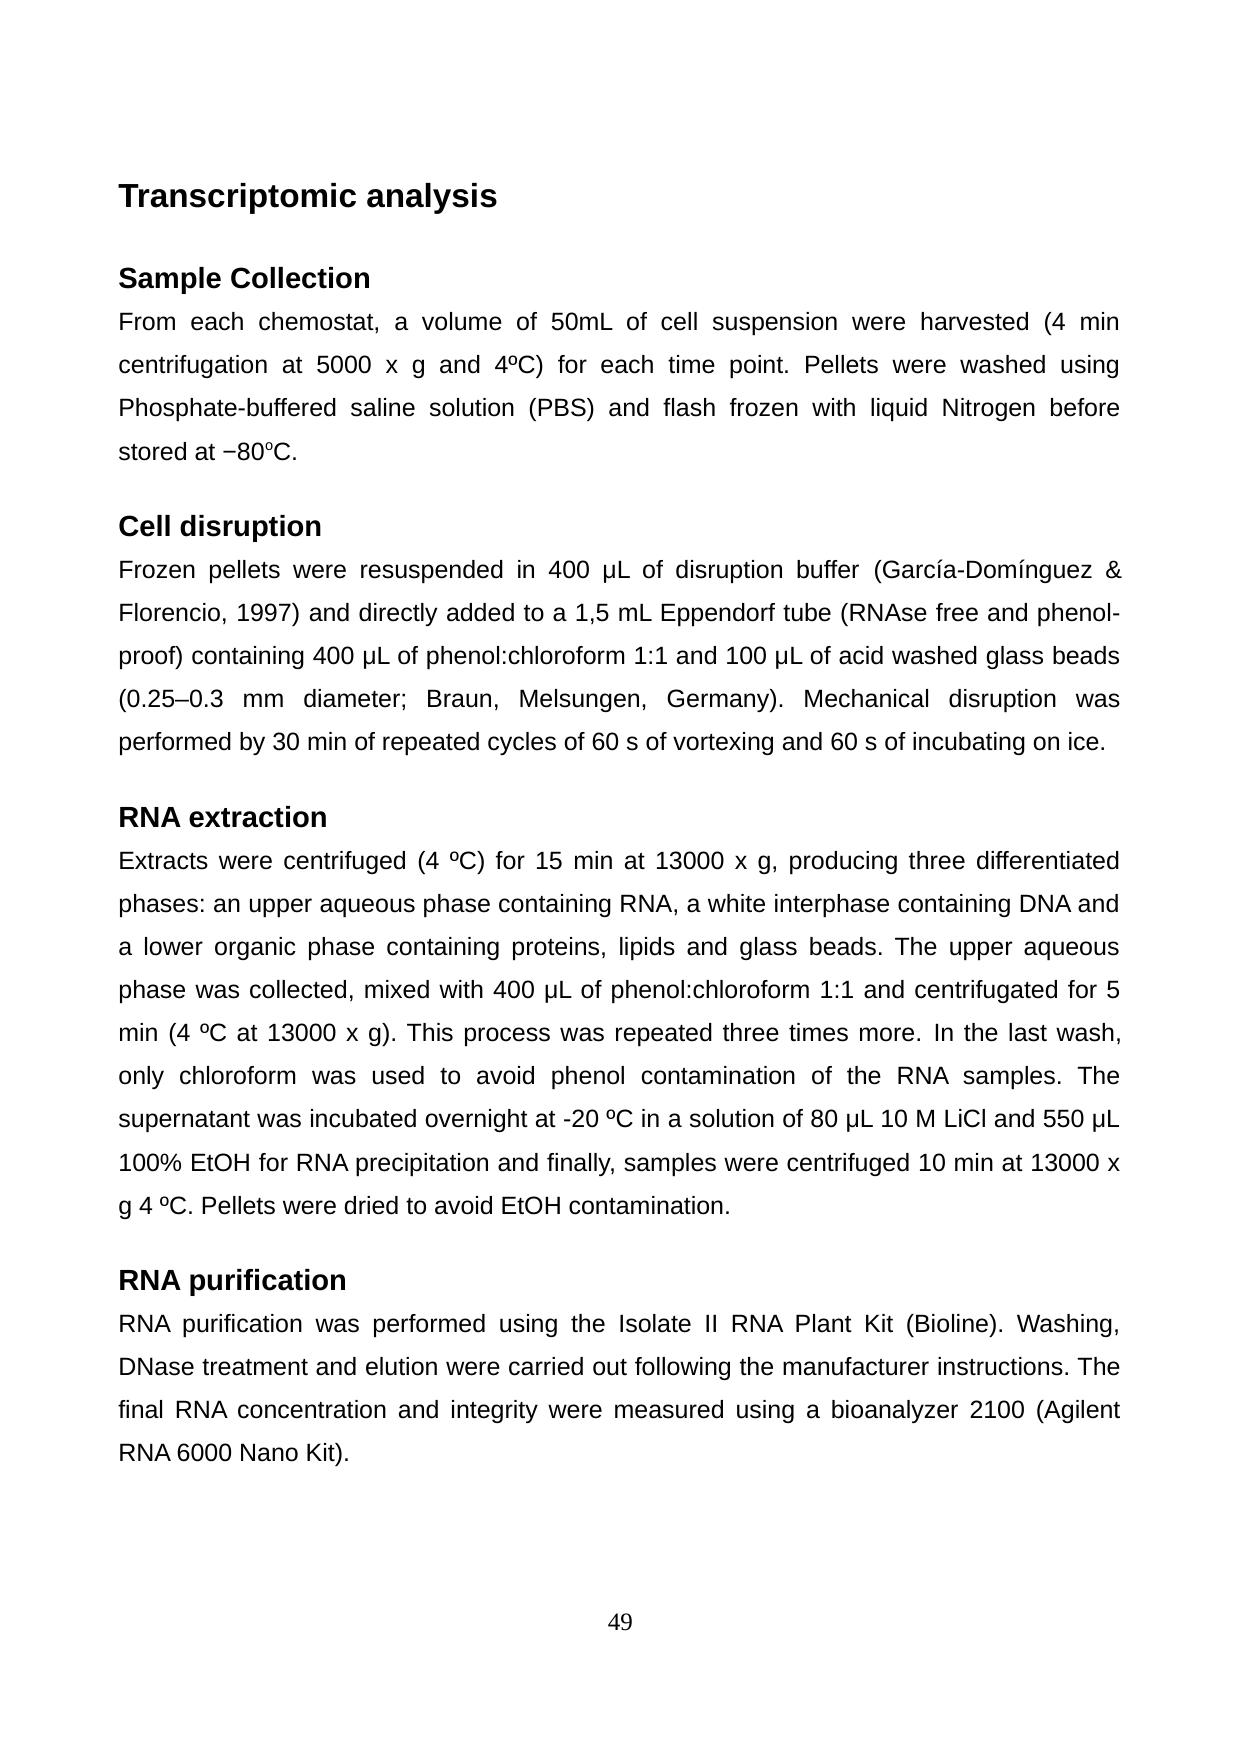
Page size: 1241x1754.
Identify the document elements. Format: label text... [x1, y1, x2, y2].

text From each chemostat, a volume of 50mL of cell suspension were harvested (4 min centrifugation at 5000 x g and 4ºC) for each time point. Pellets were washed using Phosphate-buffered saline solution (PBS) and flash frozen with liquid Nitrogen before stored at −80oC. [118, 307, 1122, 465]
subtitle RNA extraction [118, 799, 1122, 833]
text RNA purification was performed using the Isolate II RNA Plant Kit (Bioline). Washing, DNase treatment and elution were carried out following the manufacturer instructions. The final RNA concentration and integrity were measured using a bioanalyzer 2100 (Agilent RNA 6000 Nano Kit). [118, 1309, 1122, 1467]
subtitle Sample Collection [118, 261, 1122, 294]
subtitle Cell disruption [118, 509, 1122, 542]
text Frozen pellets were resuspended in 400 μL of disruption buffer (García-Domínguez & Florencio, 1997)⁠ and directly added to a 1,5 mL Eppendorf tube (RNAse free and phenol-proof) containing 400 μL of phenol:chloroform 1:1 and 100 μL of acid washed glass beads (0.25–0.3 mm diameter; Braun, Melsungen, Germany). Mechanical disruption was performed by 30 min of repeated cycles of 60 s of vortexing and 60 s of incubating on ice. [118, 555, 1122, 756]
subtitle Transcriptomic analysis [118, 176, 1122, 215]
text Extracts were centrifuged (4 ºC) for 15 min at 13000 x g, producing three differentiated phases: an upper aqueous phase containing RNA, a white interphase containing DNA and a lower organic phase containing proteins, lipids and glass beads. The upper aqueous phase was collected, mixed with 400 μL of phenol:chloroform 1:1 and centrifugated for 5 min (4 ºC at 13000 x g). This process was repeated three times more. In the last wash, only chloroform was used to avoid phenol contamination of the RNA samples. The supernatant was incubated overnight at -20 ºC in a solution of 80 μL 10 M LiCl and 550 μL 100% EtOH for RNA precipitation and finally, samples were centrifuged 10 min at 13000 x g 4 ºC. Pellets were dried to avoid EtOH contamination. [118, 846, 1122, 1219]
subtitle RNA purification [118, 1263, 1122, 1296]
